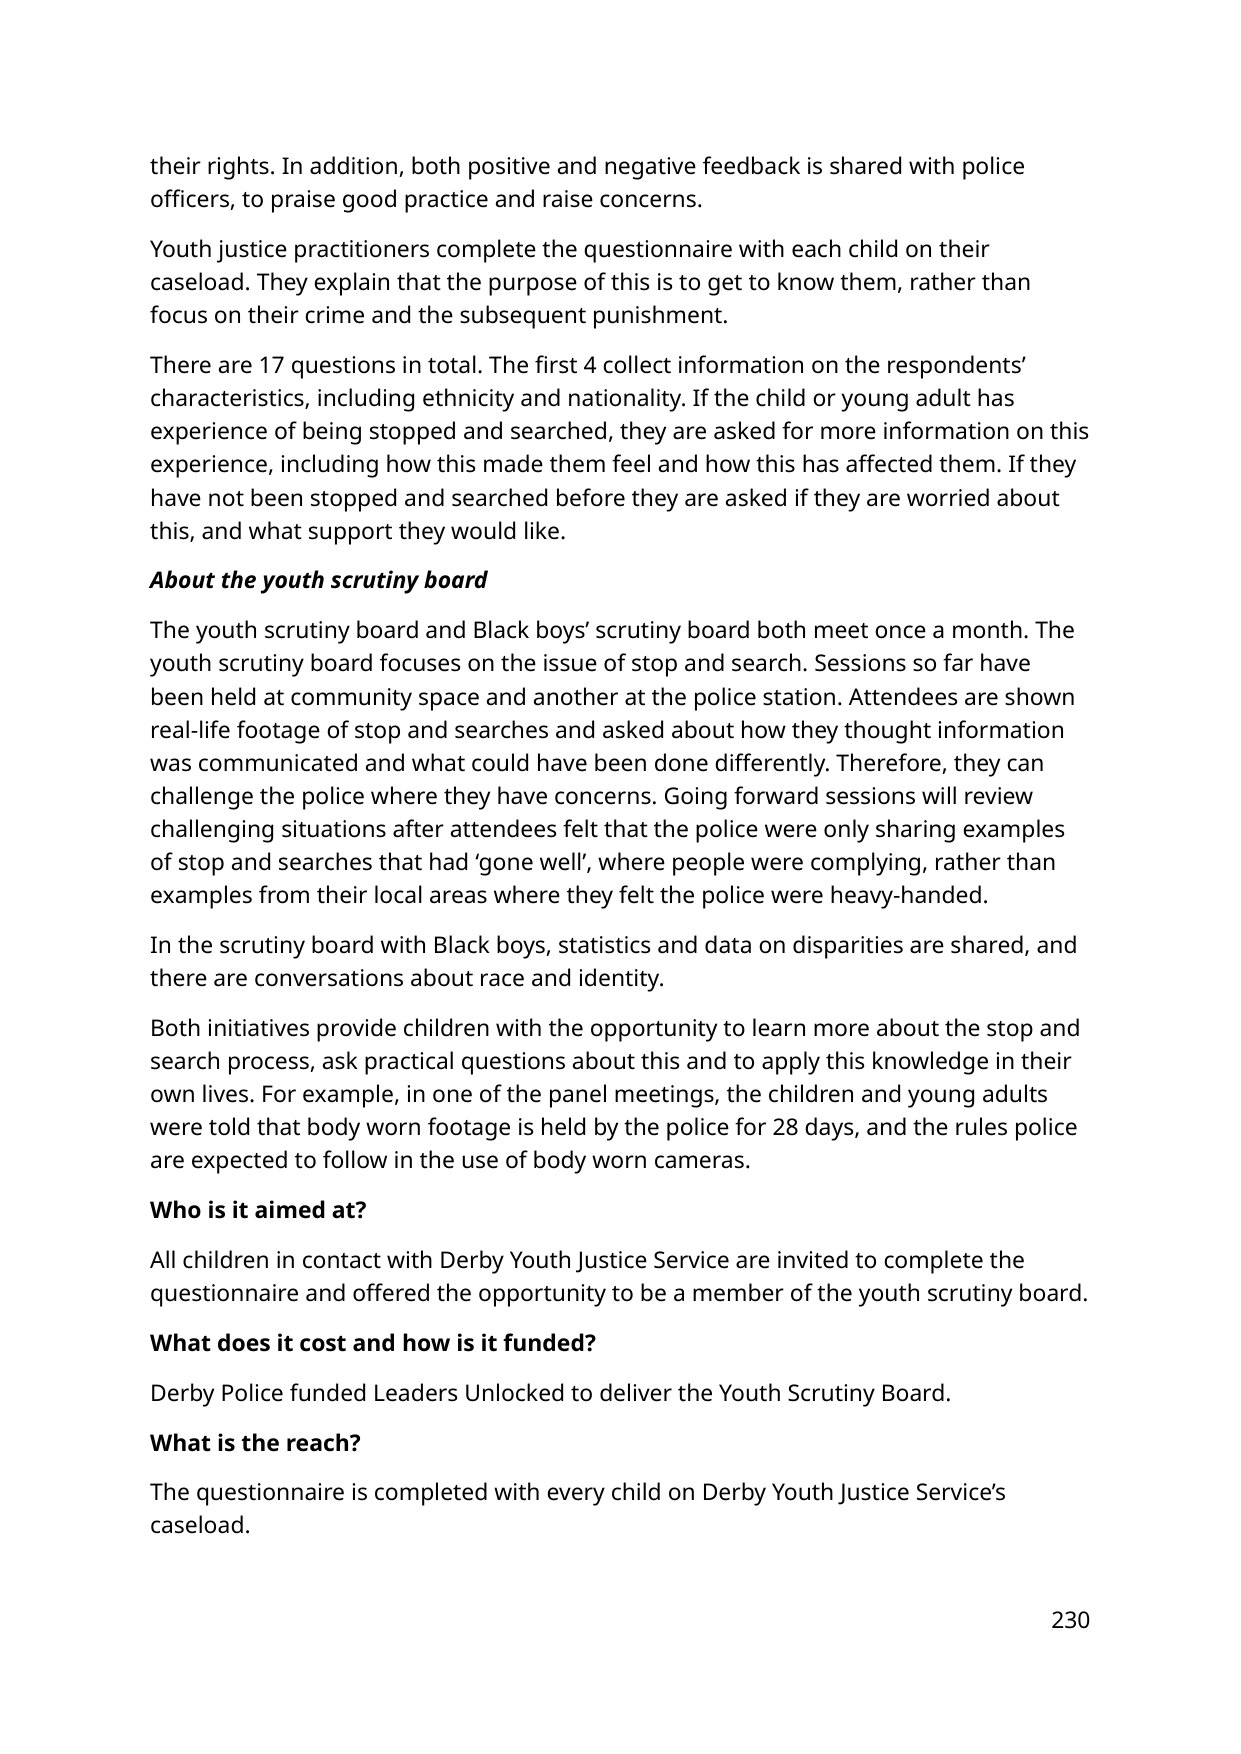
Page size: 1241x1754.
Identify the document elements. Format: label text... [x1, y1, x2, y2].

text Both initiatives provide children with the opportunity to learn more about the stop and search process, ask practical questions about this and to apply this knowledge in their own lives. For example, in one of the panel meetings, the children and young adults were told that body worn footage is held by the police for 28 days, and the rules police are expected to follow in the use of body worn cameras. [150, 1012, 1090, 1176]
text In the scrutiny board with Black boys, statistics and data on disparities are shared, and there are conversations about race and identity. [150, 929, 1090, 993]
text Youth justice practitioners complete the questionnaire with each child on their caseload. They explain that the purpose of this is to get to know them, rather than focus on their crime and the subsequent punishment. [150, 233, 1090, 330]
text What does it cost and how is it funded? [150, 1327, 1090, 1358]
text There are 17 questions in total. The first 4 collect information on the respondents’ characteristics, including ethnicity and nationality. If the child or young adult has experience of being stopped and searched, they are asked for more information on this experience, including how this made them feel and how this has affected them. If they have not been stopped and searched before they are asked if they are worried about this, and what support they would like. [150, 349, 1090, 546]
text What is the reach? [150, 1426, 1090, 1458]
text All children in contact with Derby Youth Justice Service are invited to complete the questionnaire and offered the opportunity to be a member of the youth scrutiny board. [150, 1244, 1090, 1308]
text their rights. In addition, both positive and negative feedback is shared with police officers, to praise good practice and raise concerns. [150, 150, 1090, 214]
text The youth scrutiny board and Black boys’ scrutiny board both meet once a month. The youth scrutiny board focuses on the issue of stop and search. Sessions so far have been held at community space and another at the police station. Attendees are shown real-life footage of stop and searches and asked about how they thought information was communicated and what could have been done differently. Therefore, they can challenge the police where they have concerns. Going forward sessions will review challenging situations after attendees felt that the police were only sharing examples of stop and searches that had ‘gone well’, where people were complying, rather than examples from their local areas where they felt the police were heavy-handed. [150, 614, 1090, 910]
text The questionnaire is completed with every child on Derby Youth Justice Service’s caseload. [150, 1476, 1090, 1541]
text Who is it aimed at? [150, 1194, 1090, 1225]
text About the youth scrutiny board [150, 564, 1090, 596]
text Derby Police funded Leaders Unlocked to deliver the Youth Scrutiny Board. [150, 1377, 1090, 1408]
